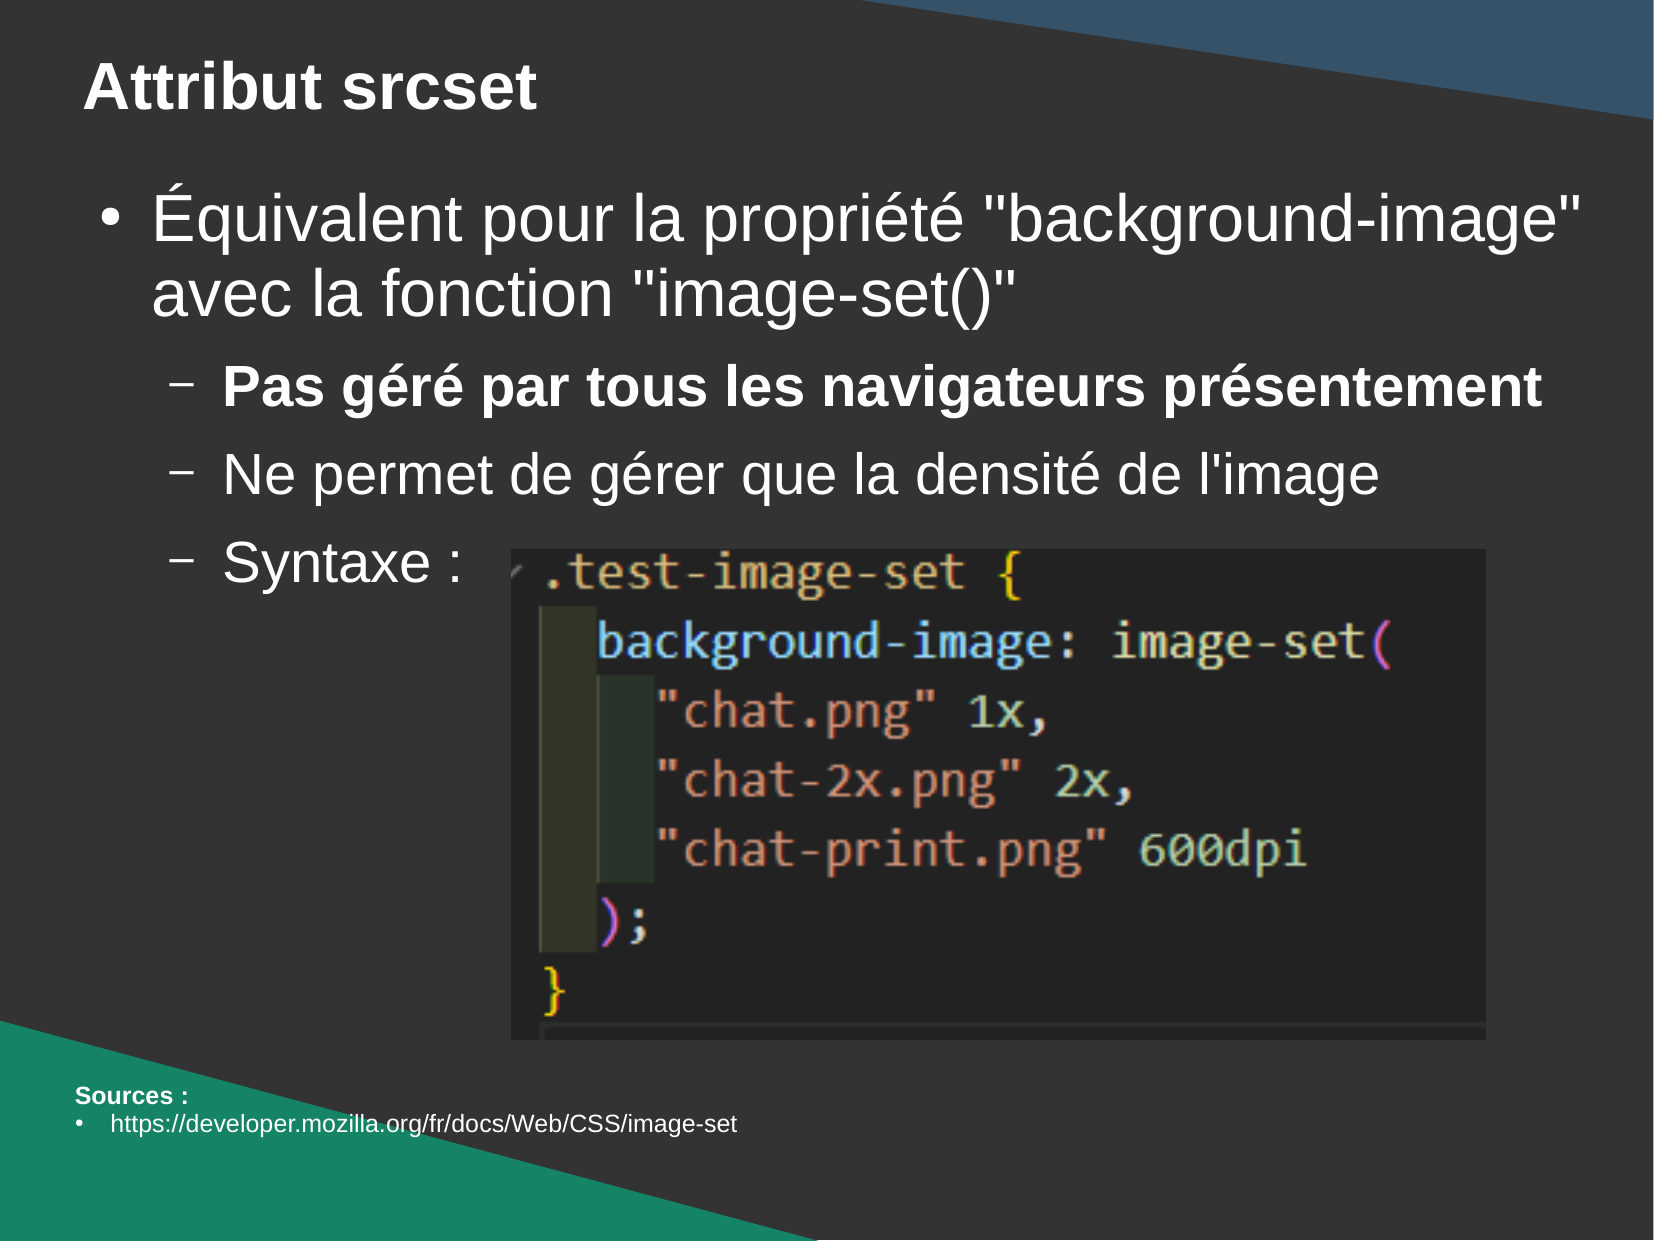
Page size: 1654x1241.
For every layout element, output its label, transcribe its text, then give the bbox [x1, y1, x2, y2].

text_box Sources : https://developer.mozilla.org/fr/docs/Web/CSS/image-set [60, 1074, 1546, 1241]
list Équivalent pour la propriété "background-image" avec la fonction "image-set()" Pas géré par tous les navigateurs présentement Ne permet de gérer que la densité de l'image Syntaxe : [80, 180, 1605, 638]
text_box [0, 1020, 199, 1241]
text_box [859, 0, 1654, 120]
picture [511, 549, 1486, 1040]
title Attribut srcset [82, 49, 1571, 162]
